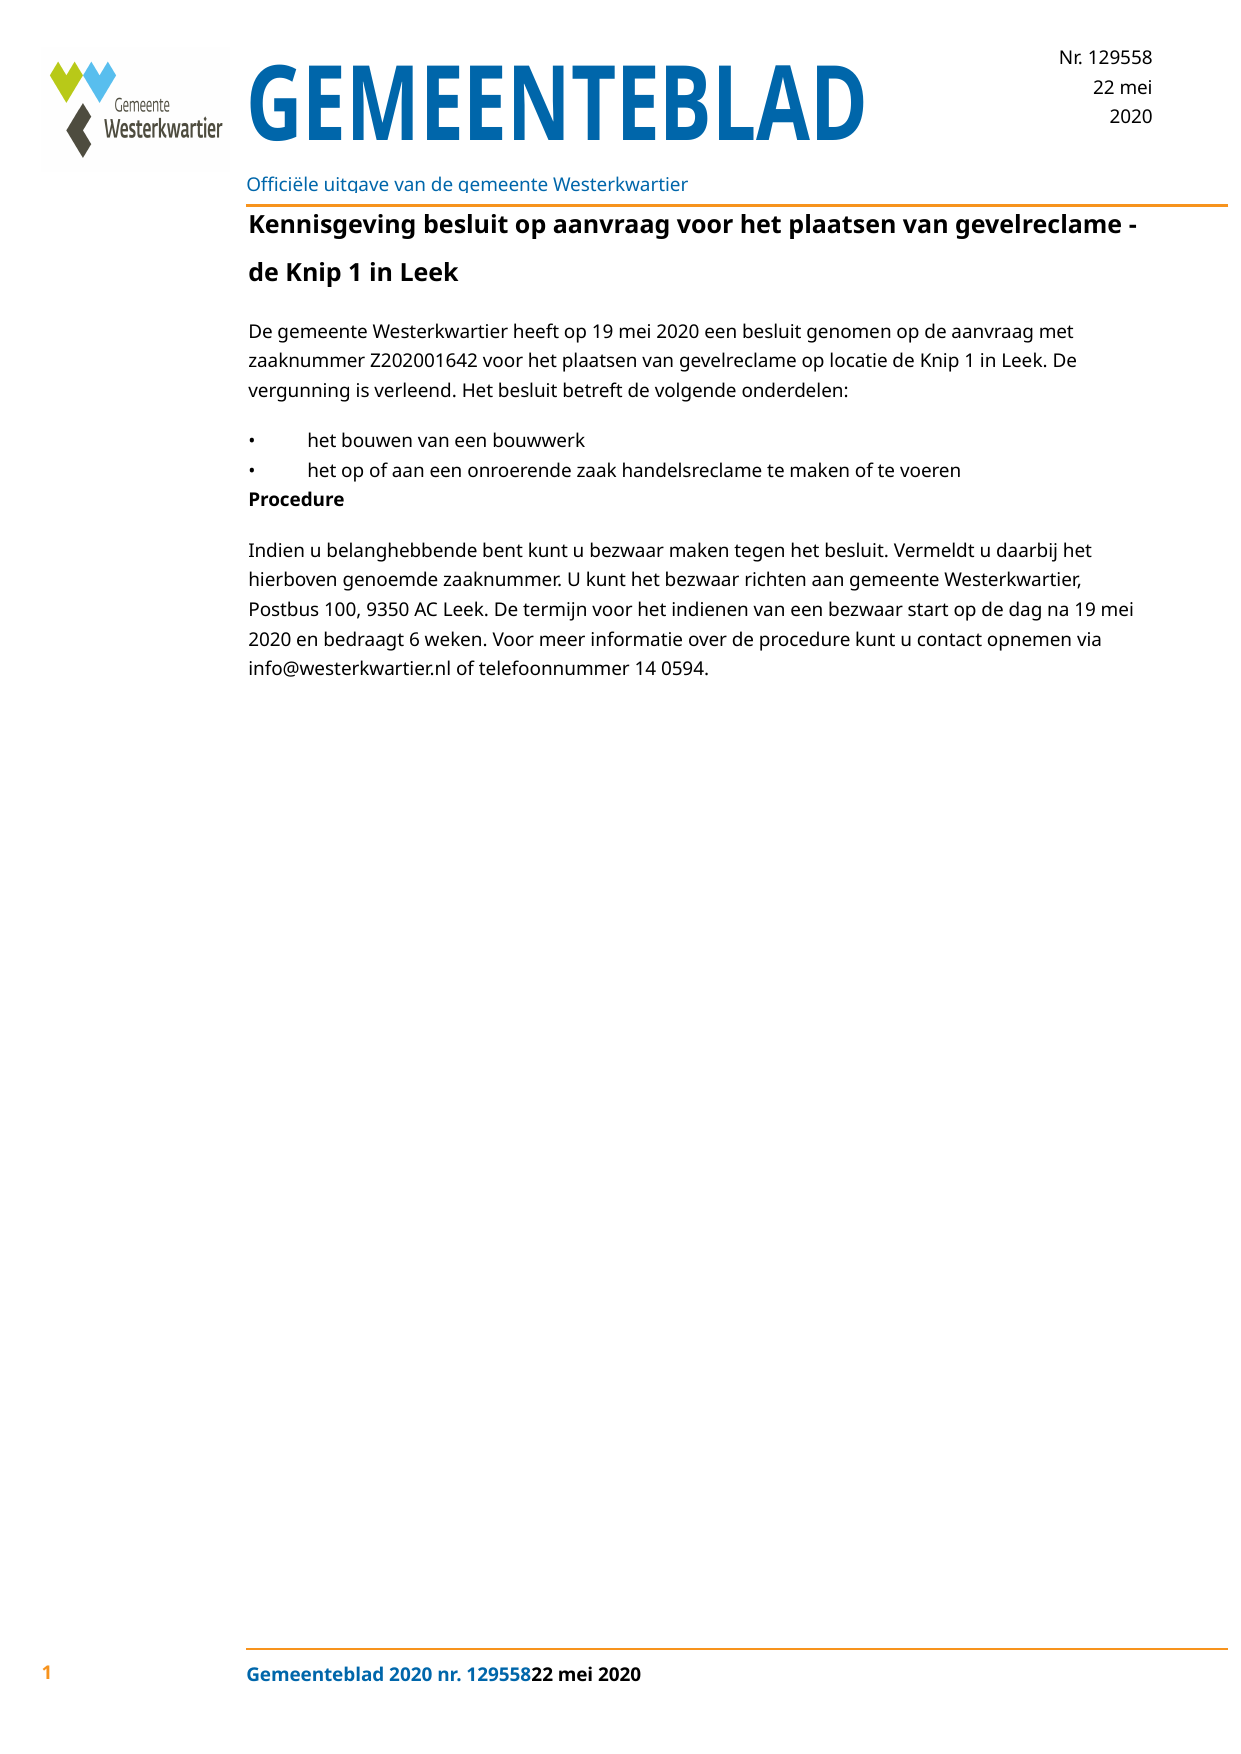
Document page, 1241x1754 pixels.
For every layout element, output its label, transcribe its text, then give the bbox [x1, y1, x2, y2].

list het bouwen van een bouwwerk [248, 427, 1152, 453]
text De gemeente Westerkwartier heeft op 19 mei 2020 een besluit genomen op de aanvraag met zaaknummer Z202001642 voor het plaatsen van gevelreclame op locatie de Knip 1 in Leek. De vergunning is verleend. Het besluit betreft de volgende onderdelen: [248, 318, 1152, 403]
list het op of aan een onroerende zaak handelsreclame te maken of te voeren [248, 457, 1152, 483]
text Indien u belanghebbende bent kunt u bezwaar maken tegen het besluit. Vermeldt u daarbij het hierboven genoemde zaaknummer. U kunt het bezwaar richten aan gemeente Westerkwartier, Postbus 100, 9350 AC Leek. De termijn voor het indienen van een bezwaar start op de dag na 19 mei 2020 en bedraagt 6 weken. Voor meer informatie over de procedure kunt u contact opnemen via info@westerkwartier.nl of telefoonnummer 14 0594. [248, 537, 1152, 681]
picture [41, 47, 231, 172]
text Kennisgeving besluit op aanvraag voor het plaatsen van gevelreclame - de Knip 1 in Leek [248, 207, 1152, 288]
text Procedure [248, 487, 1152, 512]
